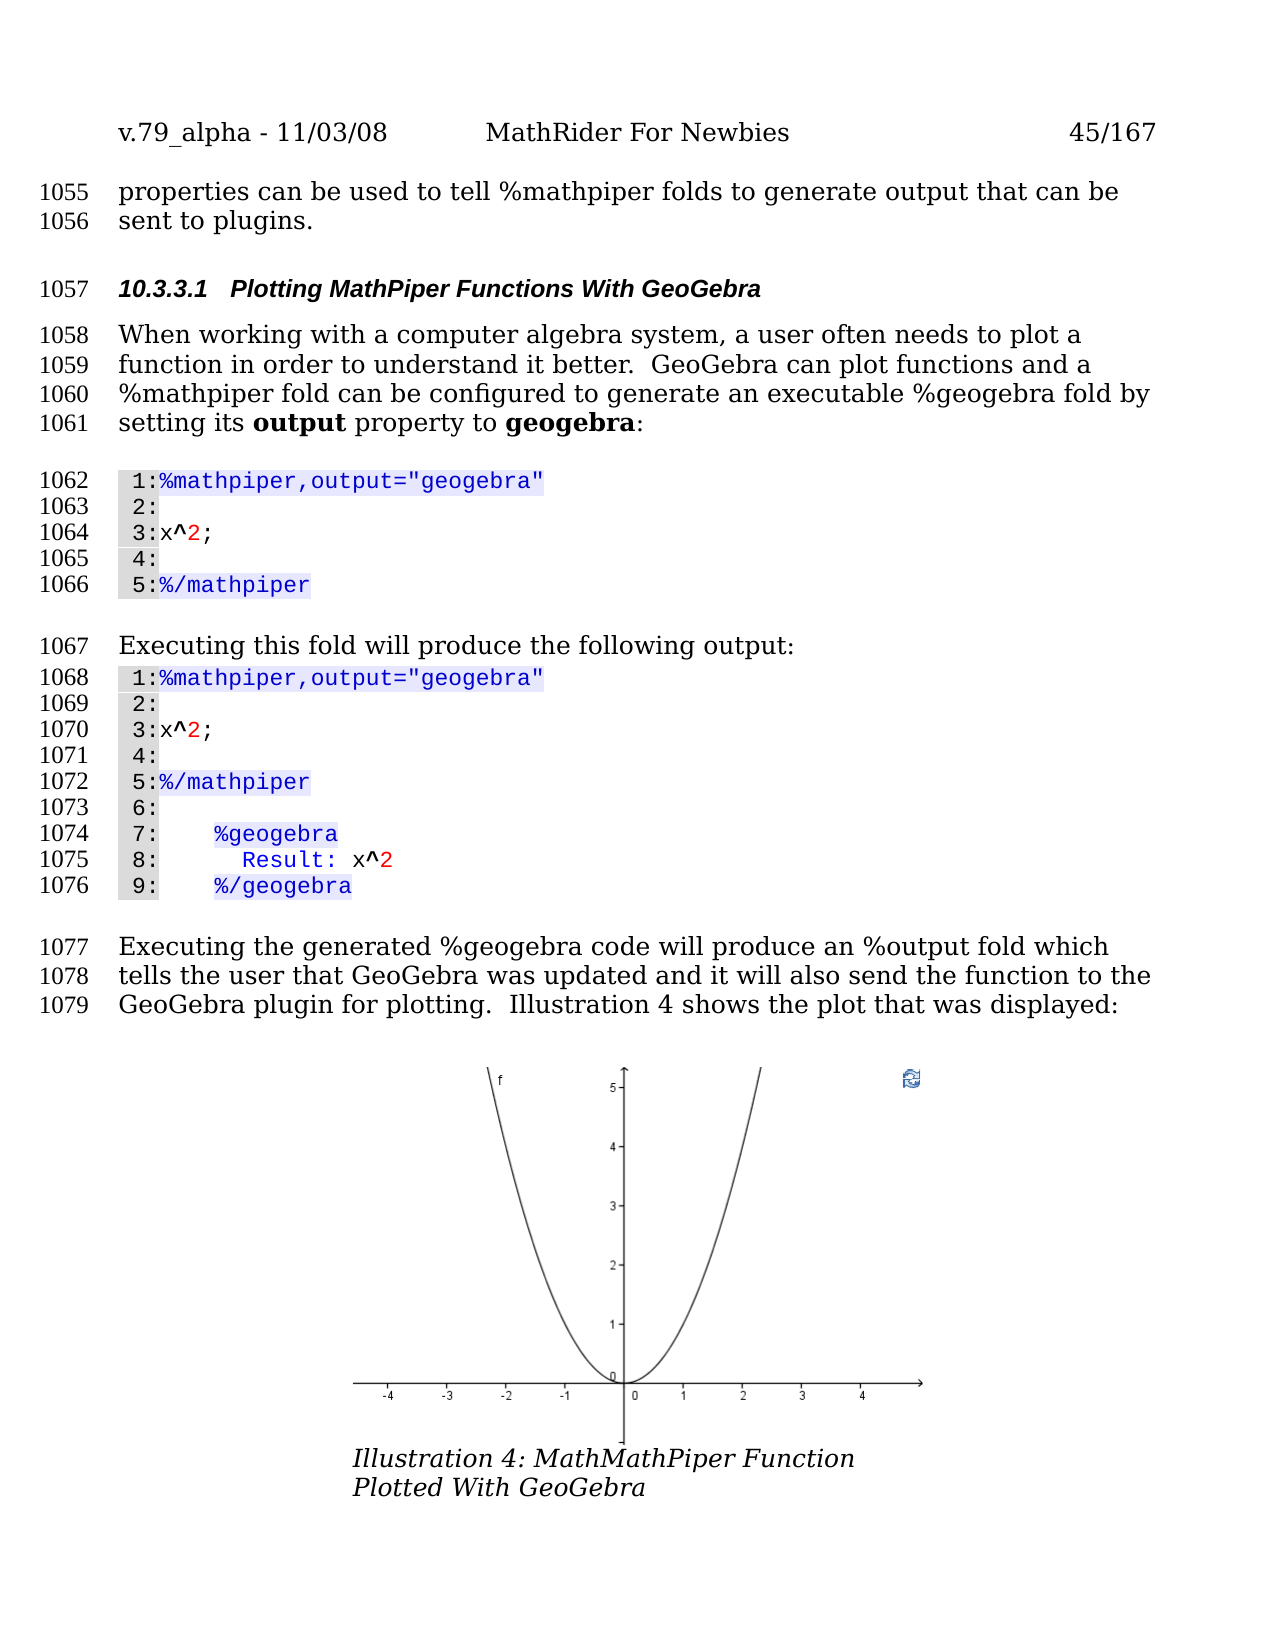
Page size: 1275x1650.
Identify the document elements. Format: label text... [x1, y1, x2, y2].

text Executing the generated %geogebra code will produce an %output fold which tells the user that GeoGebra was updated and it will also send the function to the GeoGebra plugin for plotting. Illustration 4 shows the plot that was displayed: [118, 932, 1157, 1019]
subtitle Plotting MathPiper Functions With GeoGebra [118, 274, 1157, 303]
text 1:%mathpiper,output="geogebra" [118, 666, 1157, 692]
text 9: %/geogebra [118, 874, 1157, 900]
text 6: [118, 796, 1157, 822]
text 2: [118, 692, 1157, 718]
picture [352, 1067, 923, 1445]
text 5:%/mathpiper [118, 573, 1157, 599]
text 4: [118, 547, 1157, 573]
text 1:%mathpiper,output="geogebra" [118, 469, 1157, 496]
text 3:x^2; [118, 718, 1157, 744]
text 7: %geogebra [118, 822, 1157, 848]
text properties can be used to tell %mathpiper folds to generate output that can be sent to plugins. [118, 177, 1157, 235]
text 2: [118, 496, 1157, 521]
text Executing this fold will produce the following output: [118, 631, 1157, 660]
text Illustration 4: MathMathPiper Function Plotted With GeoGebra [353, 1445, 922, 1502]
text When working with a computer algebra system, a user often needs to plot a function in order to understand it better. GeoGebra can plot functions and a %mathpiper fold can be configured to generate an executable %geogebra fold by setting its output property to geogebra: [118, 321, 1157, 438]
text 8: Result: x^2 [118, 848, 1157, 874]
text 3:x^2; [118, 521, 1157, 547]
text 5:%/mathpiper [118, 770, 1157, 796]
text 4: [118, 744, 1157, 770]
